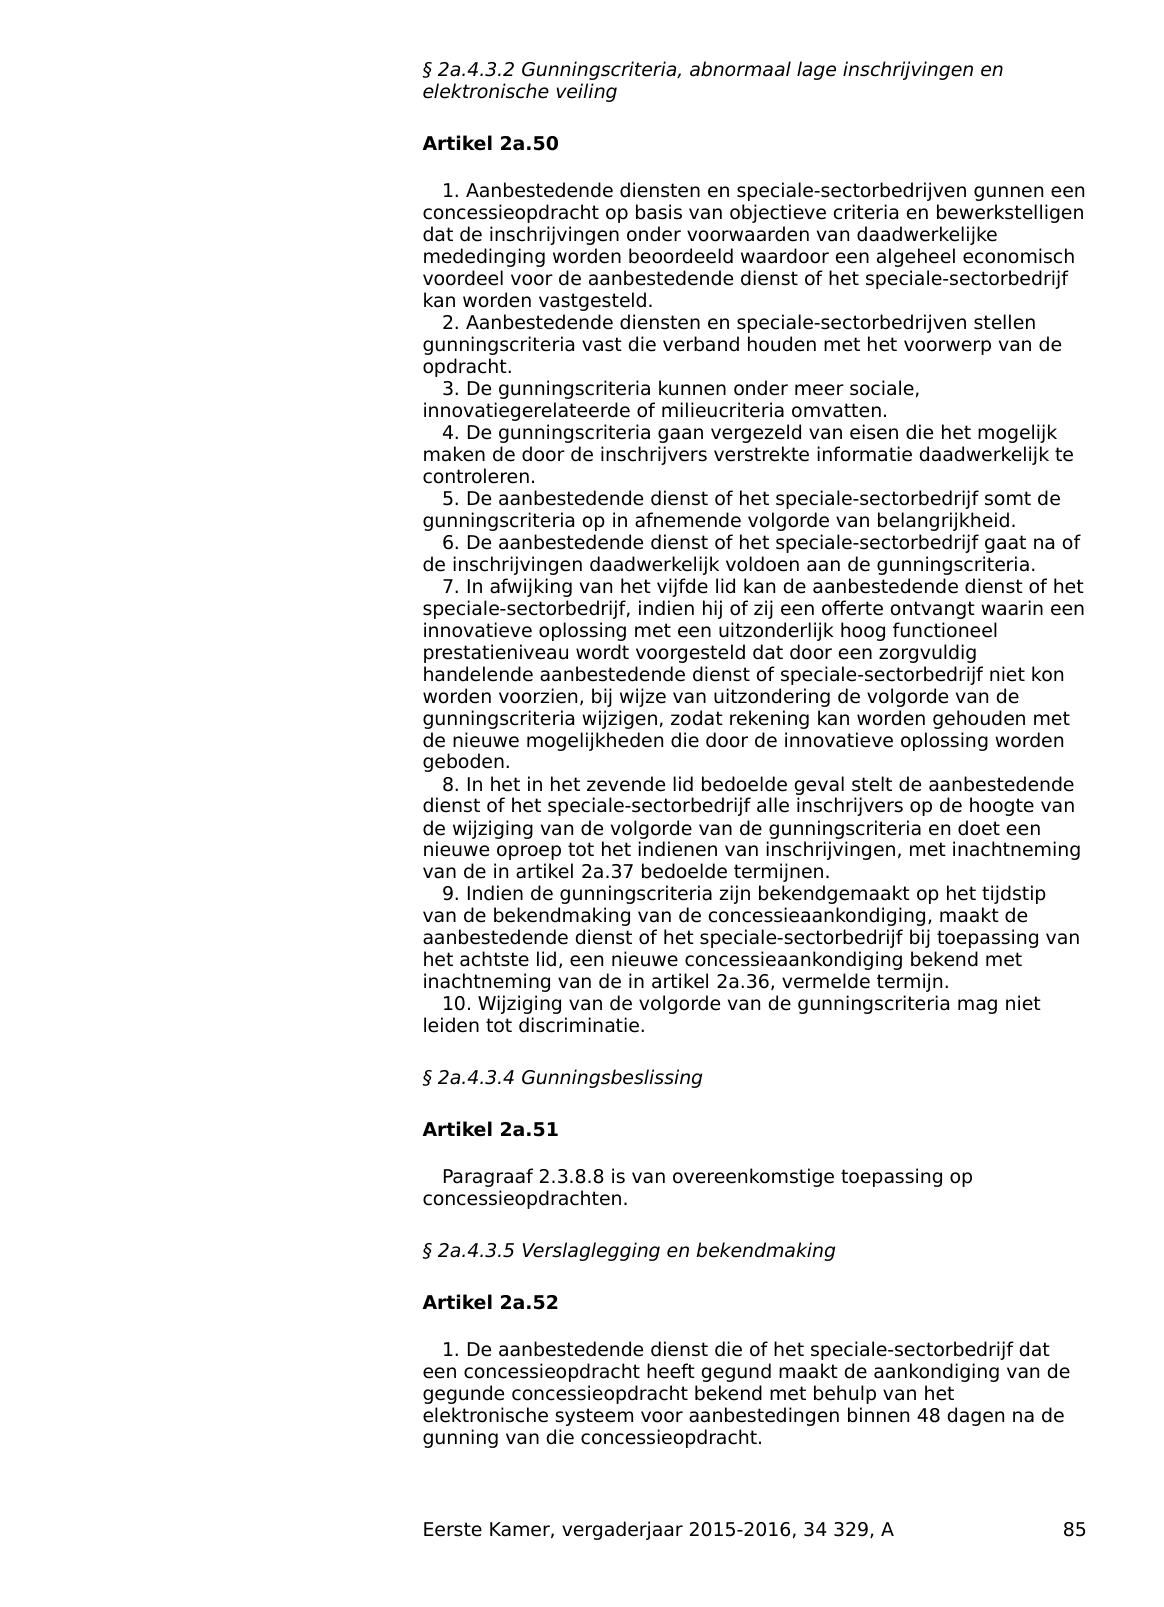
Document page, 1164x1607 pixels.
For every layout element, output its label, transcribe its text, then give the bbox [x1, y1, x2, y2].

subtitle Artikel 2a.51 [422, 1119, 1087, 1141]
subtitle Artikel 2a.52 [422, 1292, 1087, 1314]
subtitle Artikel 2a.50 [422, 133, 1087, 155]
subtitle § 2a.4.3.2 Gunningscriteria, abnormaal lage inschrijvingen en elektronische veiling [422, 59, 1087, 103]
text 8. In het in het zevende lid bedoelde geval stelt de aanbestedende dienst of het speciale-sectorbedrijf alle inschrijvers op de hoogte van de wijziging van de volgorde van de gunningscriteria en doet een nieuwe oproep tot het indienen van inschrijvingen, met inachtneming van de in artikel 2a.37 bedoelde termijnen. [422, 773, 1087, 883]
text 10. Wijziging van de volgorde van de gunningscriteria mag niet leiden tot discriminatie. [422, 993, 1087, 1037]
text 3. De gunningscriteria kunnen onder meer sociale, innovatiegerelateerde of milieucriteria omvatten. [422, 378, 1087, 422]
text 2. Aanbestedende diensten en speciale-sectorbedrijven stellen gunningscriteria vast die verband houden met het voorwerp van de opdracht. [422, 312, 1087, 378]
text 1. De aanbestedende dienst die of het speciale-sectorbedrijf dat een concessieopdracht heeft gegund maakt de aankondiging van de gegunde concessieopdracht bekend met behulp van het elektronische systeem voor aanbestedingen binnen 48 dagen na de gunning van die concessieopdracht. [422, 1339, 1087, 1449]
text 7. In afwijking van het vijfde lid kan de aanbestedende dienst of het speciale-sectorbedrijf, indien hij of zij een offerte ontvangt waarin een innovatieve oplossing met een uitzonderlijk hoog functioneel prestatieniveau wordt voorgesteld dat door een zorgvuldig handelende aanbestedende dienst of speciale-sectorbedrijf niet kon worden voorzien, bij wijze van uitzondering de volgorde van de gunningscriteria wijzigen, zodat rekening kan worden gehouden met de nieuwe mogelijkheden die door de innovatieve oplossing worden geboden. [422, 576, 1087, 773]
subtitle § 2a.4.3.4 Gunningsbeslissing [422, 1067, 1087, 1089]
text 1. Aanbestedende diensten en speciale-sectorbedrijven gunnen een concessieopdracht op basis van objectieve criteria en bewerkstelligen dat de inschrijvingen onder voorwaarden van daadwerkelijke mededinging worden beoordeeld waardoor een algeheel economisch voordeel voor de aanbestedende dienst of het speciale-sectorbedrijf kan worden vastgesteld. [422, 180, 1087, 312]
text Paragraaf 2.3.8.8 is van overeenkomstige toepassing op concessieopdrachten. [422, 1166, 1087, 1210]
text 4. De gunningscriteria gaan vergezeld van eisen die het mogelijk maken de door de inschrijvers verstrekte informatie daadwerkelijk te controleren. [422, 422, 1087, 488]
text 5. De aanbestedende dienst of het speciale-sectorbedrijf somt de gunningscriteria op in afnemende volgorde van belangrijkheid. [422, 488, 1087, 532]
text 9. Indien de gunningscriteria zijn bekendgemaakt op het tijdstip van de bekendmaking van de concessieaankondiging, maakt de aanbestedende dienst of het speciale-sectorbedrijf bij toepassing van het achtste lid, een nieuwe concessieaankondiging bekend met inachtneming van de in artikel 2a.36, vermelde termijn. [422, 883, 1087, 993]
subtitle § 2a.4.3.5 Verslaglegging en bekendmaking [422, 1240, 1087, 1262]
text 6. De aanbestedende dienst of het speciale-sectorbedrijf gaat na of de inschrijvingen daadwerkelijk voldoen aan de gunningscriteria. [422, 532, 1087, 576]
